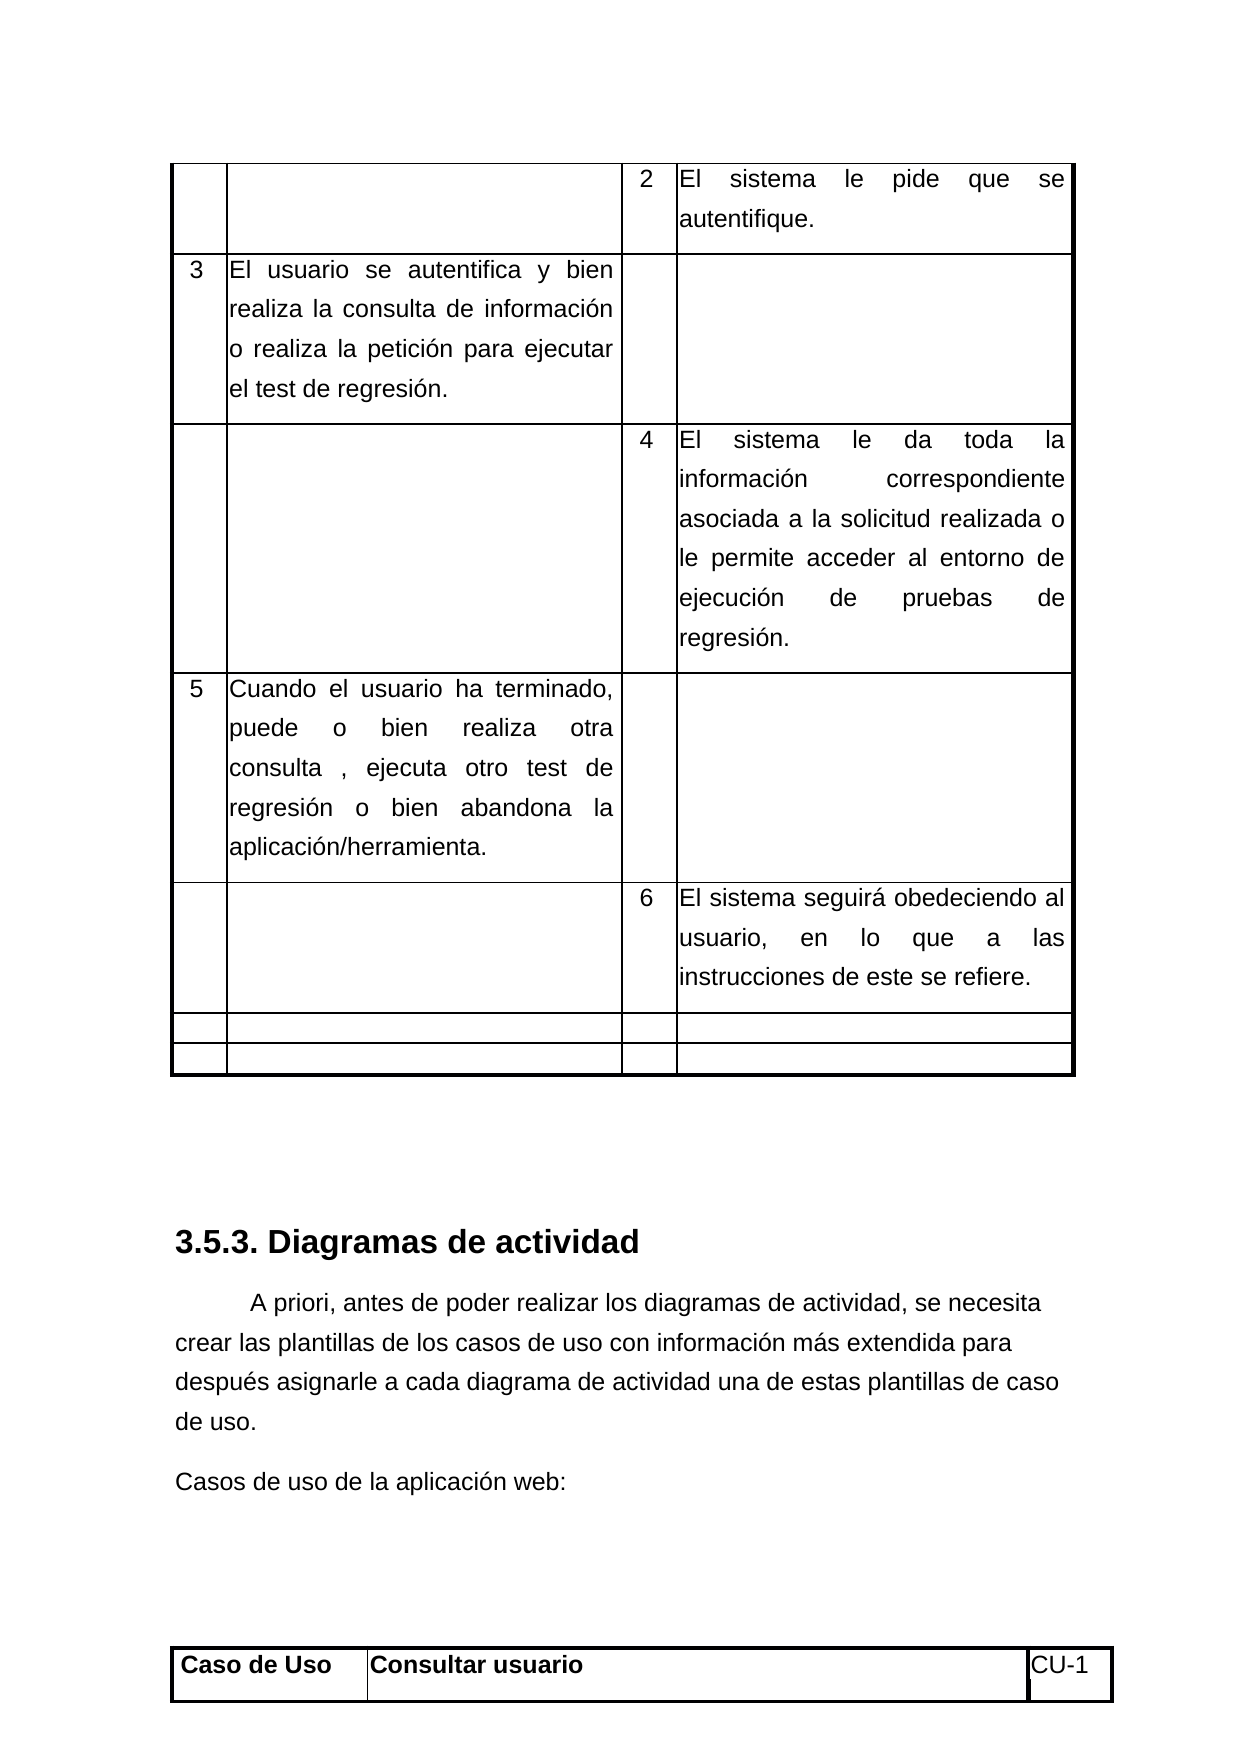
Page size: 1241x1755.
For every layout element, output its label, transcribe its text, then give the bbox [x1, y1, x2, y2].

table_cell [228, 425, 621, 672]
table_cell El sistema le da toda la información correspondiente asociada a la solicitud realizada o le permite acceder al entorno de ejecución de pruebas de regresión. [678, 425, 1071, 672]
table_cell [623, 1044, 676, 1073]
table_header Caso de Uso [174, 1650, 367, 1700]
table_cell [174, 164, 226, 253]
table_cell El sistema le pide que se autentifique. [678, 164, 1071, 253]
table_cell [623, 255, 676, 423]
table_cell El usuario se autentifica y bien realiza la consulta de información o realiza la petición para ejecutar el test de regresión. [228, 255, 621, 423]
table_cell 3 [174, 255, 226, 423]
table_cell 2 [623, 164, 676, 253]
table_cell [174, 425, 226, 672]
table_cell [228, 164, 621, 253]
table_cell 6 [623, 883, 676, 1012]
table_cell 4 [623, 425, 676, 672]
table_header Consultar usuario [368, 1650, 1026, 1700]
table_cell El sistema seguirá obedeciendo al usuario, en lo que a las instrucciones de este se refiere. [678, 883, 1071, 1012]
table_cell [174, 1044, 226, 1073]
table_cell [623, 1014, 676, 1042]
table_header CU-1 [1031, 1650, 1110, 1700]
table_cell [228, 1014, 621, 1042]
table_cell Cuando el usuario ha terminado, puede o bien realiza otra consulta , ejecuta otro test de regresión o bien abandona la aplicación/herramienta. [228, 674, 621, 882]
table_cell [228, 1044, 621, 1073]
subtitle 3.5.3. Diagramas de actividad [175, 1222, 1065, 1260]
table_cell [174, 883, 226, 1012]
table_cell [623, 674, 676, 882]
table_cell [678, 255, 1071, 423]
text A priori, antes de poder realizar los diagramas de actividad, se necesita crear las plantillas de los casos de uso con información más extendida para después asignarle a cada diagrama de actividad una de estas plantillas de caso de uso. [175, 1288, 1065, 1436]
table_cell [678, 1044, 1071, 1073]
text Casos de uso de la aplicación web: [175, 1467, 1065, 1496]
table_cell [678, 674, 1071, 882]
table_cell [174, 1014, 226, 1042]
table_cell 5 [174, 674, 226, 882]
table_cell [228, 883, 621, 1012]
table_cell [678, 1014, 1071, 1042]
